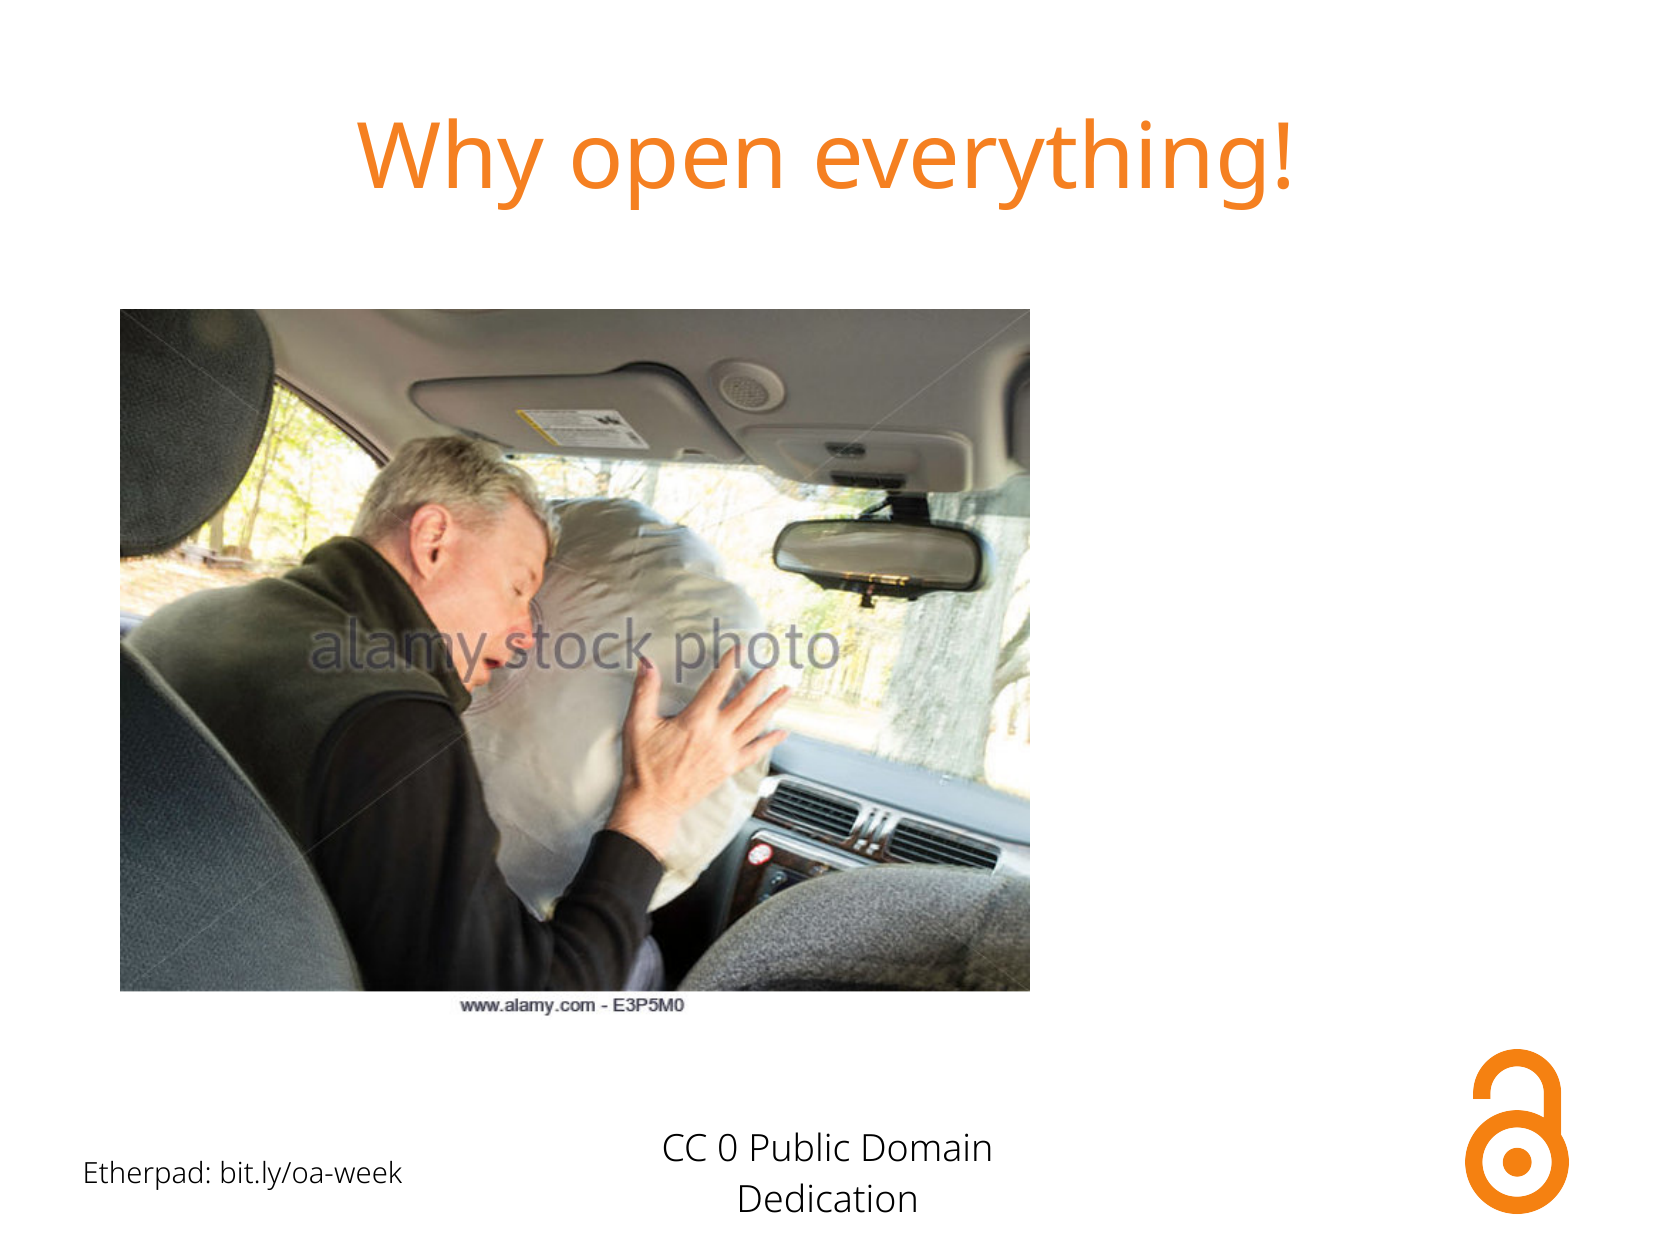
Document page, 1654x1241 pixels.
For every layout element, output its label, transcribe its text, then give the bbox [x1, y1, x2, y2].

title Why open everything! [82, 49, 1571, 257]
picture [1463, 1047, 1571, 1216]
picture [120, 309, 1030, 1021]
